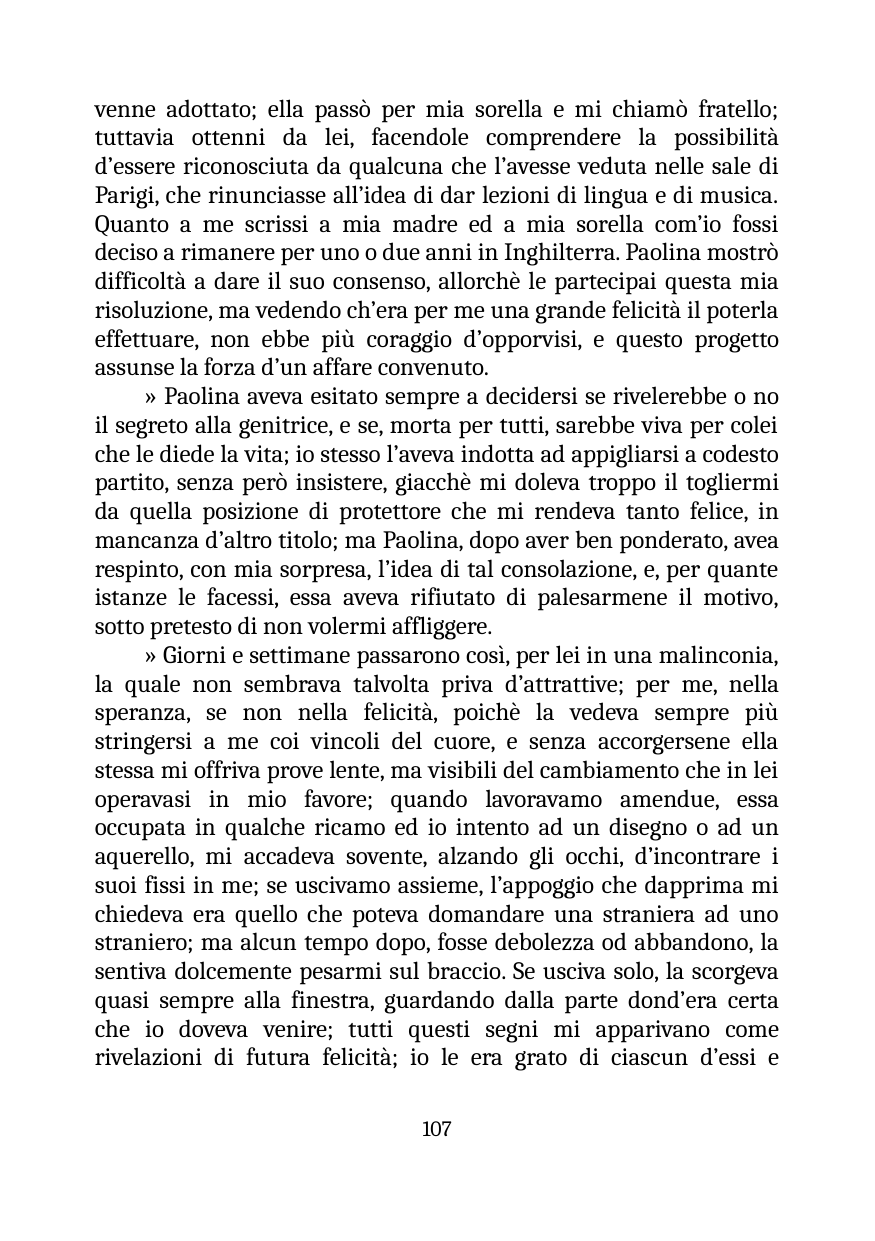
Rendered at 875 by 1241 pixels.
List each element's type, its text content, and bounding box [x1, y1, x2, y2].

text » Paolina aveva esitato sempre a decidersi se rivelerebbe o no il segreto alla genitrice, e se, morta per tutti, sarebbe viva per colei che le diede la vita; io stesso l’aveva indotta ad appigliarsi a codesto partito, senza però insistere, giacchè mi doleva troppo il togliermi da quella posizione di protettore che mi rendeva tanto felice, in mancanza d’altro titolo; ma Paolina, dopo aver ben ponderato, avea respinto, con mia sorpresa, l’idea di tal consolazione, e, per quante istanze le facessi, essa aveva rifiutato di palesarmene il motivo, sotto pretesto di non volermi affliggere. [94, 382, 779, 641]
text venne adottato; ella passò per mia sorella e mi chiamò fratello; tuttavia ottenni da lei, facendole comprendere la possibilità d’essere riconosciuta da qualcuna che l’avesse veduta nelle sale di Parigi, che rinunciasse all’idea di dar lezioni di lingua e di musica. Quanto a me scrissi a mia madre ed a mia sorella com’io fossi deciso a rimanere per uno o due anni in Inghilterra. Paolina mostrò difficoltà a dare il suo consenso, allorchè le partecipai questa mia risoluzione, ma vedendo ch’era per me una grande felicità il poterla effettuare, non ebbe più coraggio d’opporvisi, e questo progetto assunse la forza d’un affare convenuto. [94, 94, 779, 382]
text » Giorni e settimane passarono così, per lei in una malinconia, la quale non sembrava talvolta priva d’attrattive; per me, nella speranza, se non nella felicità, poichè la vedeva sempre più stringersi a me coi vincoli del cuore, e senza accorgersene ella stessa mi offriva prove lente, ma visibili del cambiamento che in lei operavasi in mio favore; quando lavoravamo amendue, essa occupata in qualche ricamo ed io intento ad un disegno o ad un aquerello, mi accadeva sovente, alzando gli occhi, d’incontrare i suoi fissi in me; se uscivamo assieme, l’appoggio che dapprima mi chiedeva era quello che poteva domandare una straniera ad uno straniero; ma alcun tempo dopo, fosse debolezza od abbandono, la sentiva dolcemente pesarmi sul braccio. Se usciva solo, la scorgeva quasi sempre alla finestra, guardando dalla parte dond’era certa che io doveva venire; tutti questi segni mi apparivano come rivelazioni di futura felicità; io le era grato di ciascun d’essi e [94, 641, 779, 1072]
